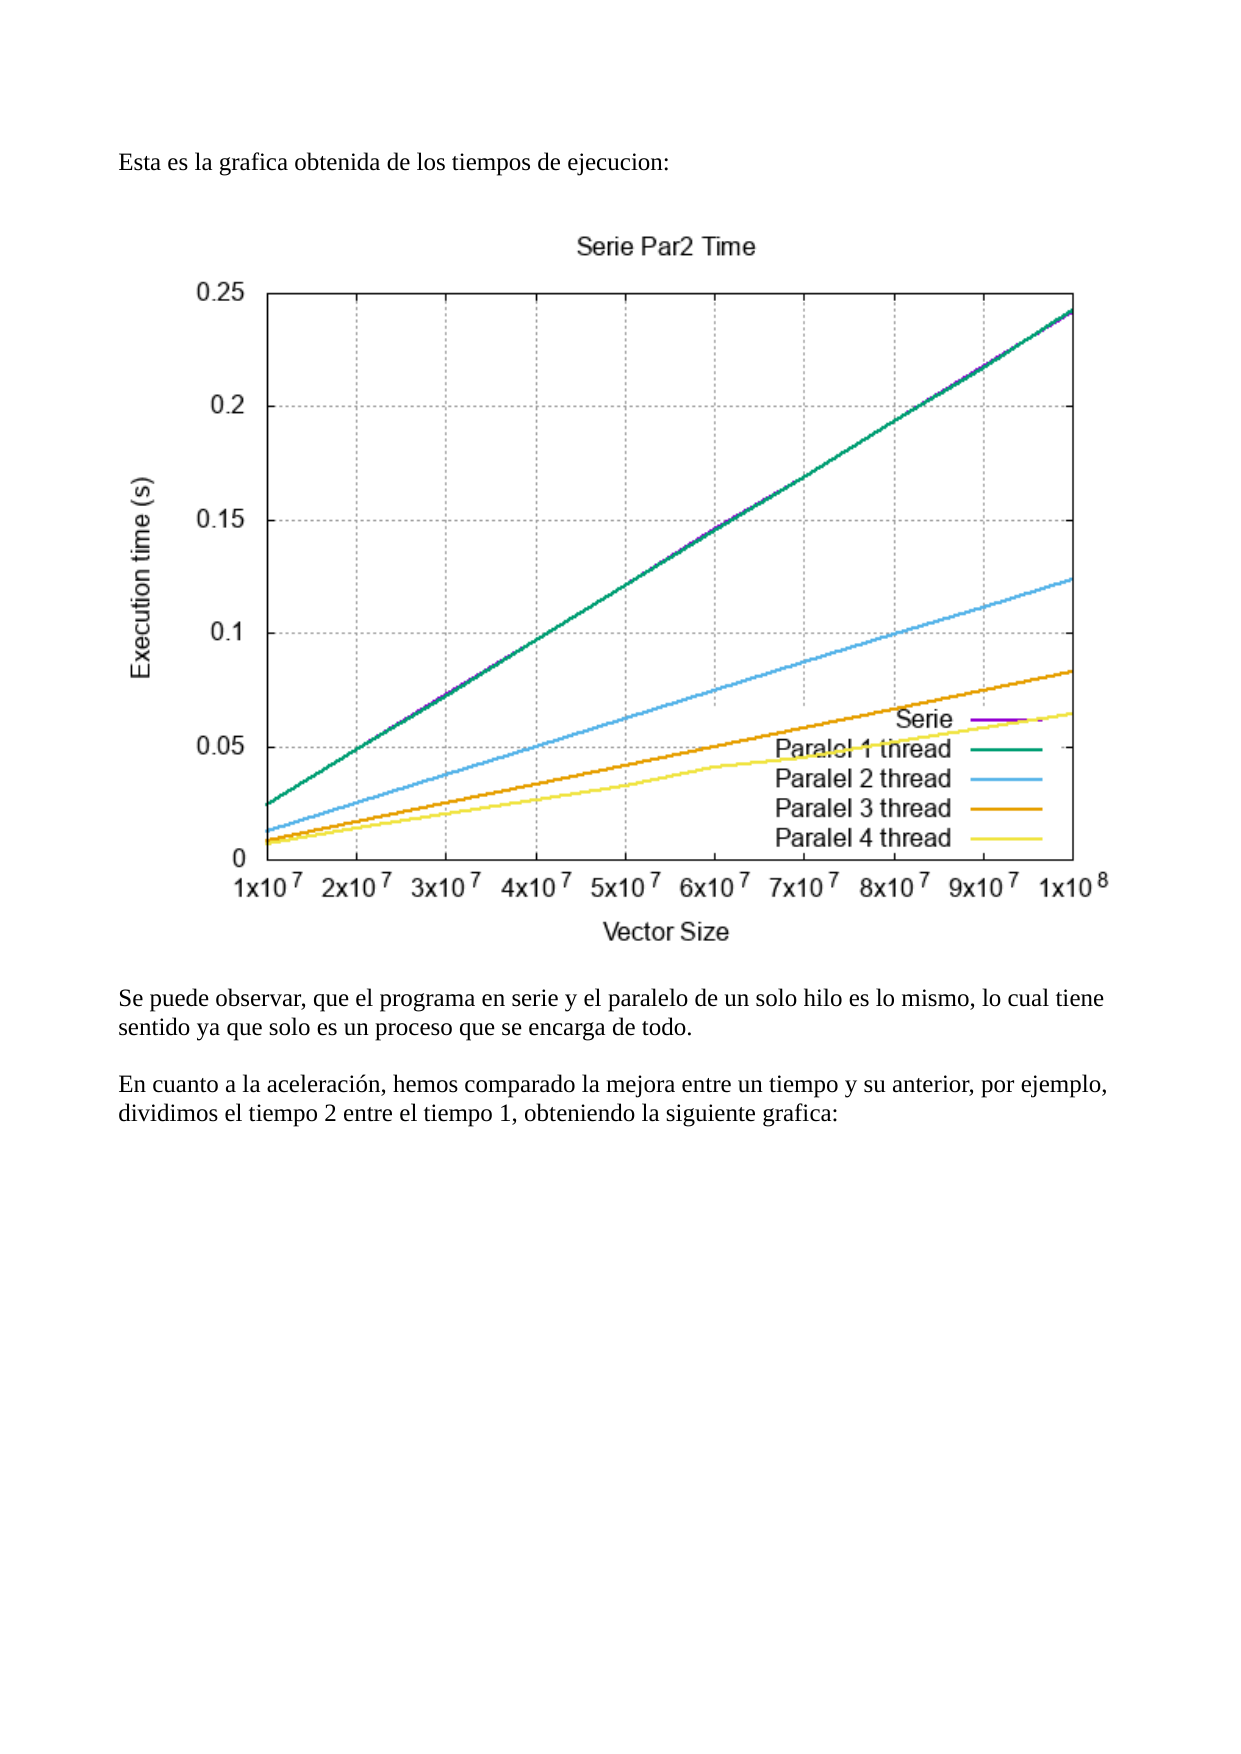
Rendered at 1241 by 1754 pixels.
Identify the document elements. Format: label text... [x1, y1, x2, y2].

picture [120, 204, 1121, 955]
text En cuanto a la aceleración, hemos comparado la mejora entre un tiempo y su anterior, por ejemplo, dividimos el tiempo 2 entre el tiempo 1, obteniendo la siguiente grafica: [118, 1069, 1122, 1127]
text Esta es la grafica obtenida de los tiempos de ejecucion: [118, 147, 1122, 176]
text Se puede observar, que el programa en serie y el paralelo de un solo hilo es lo mismo, lo cual tiene sentido ya que solo es un proceso que se encarga de todo. [118, 983, 1122, 1041]
